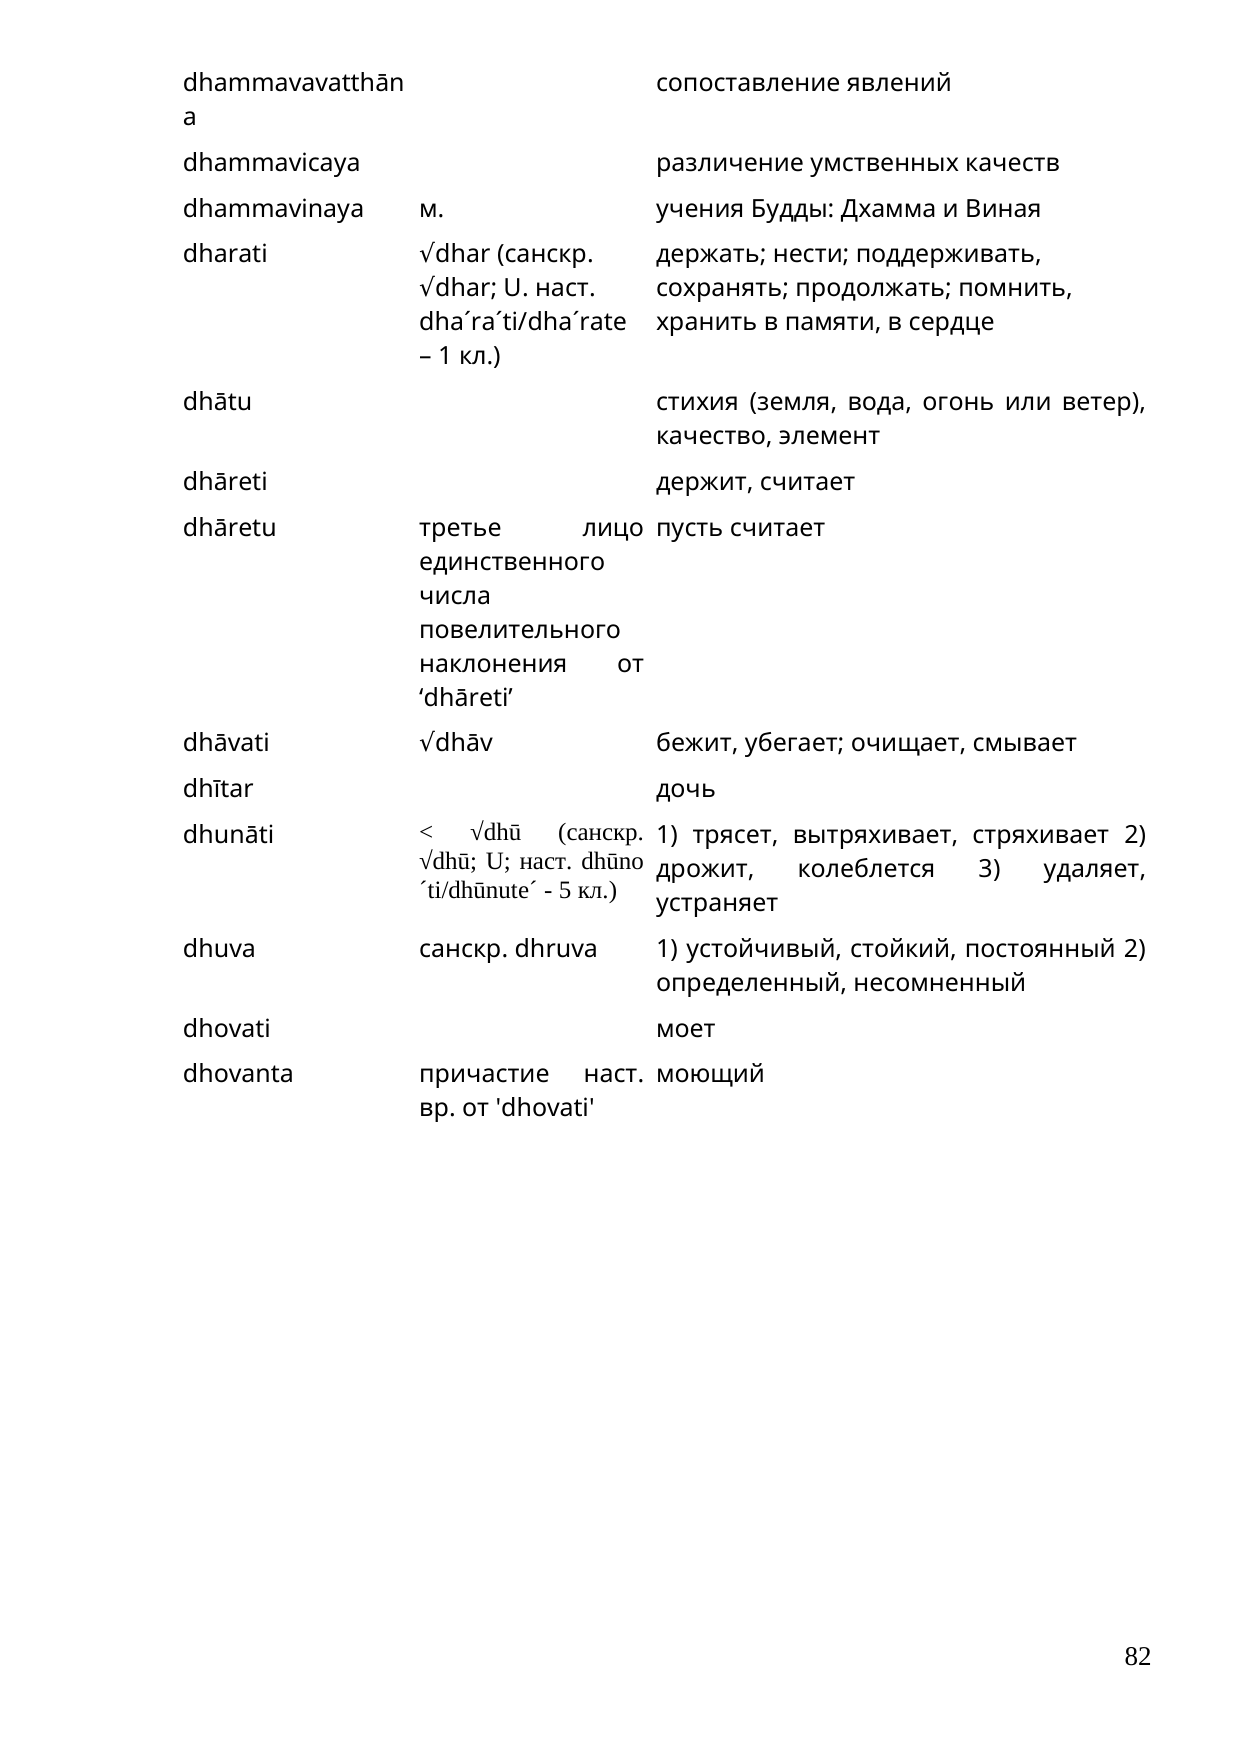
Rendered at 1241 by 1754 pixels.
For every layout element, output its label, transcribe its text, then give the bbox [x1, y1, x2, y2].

table_cell dhāreti [177, 458, 413, 504]
table_cell dhītar [177, 765, 413, 811]
table_cell dharati [177, 231, 413, 378]
table_cell моющий [650, 1051, 1152, 1130]
table_cell третье лицо единственного числа повелительного наклонения от ‘dhāreti’ [413, 504, 650, 719]
table_cell dhammavavatthāna [177, 59, 413, 139]
table_cell учения Будды: Дхамма и Виная [650, 185, 1152, 231]
table_cell dhunāti [177, 811, 413, 925]
table_cell dhātu [177, 378, 413, 458]
table_cell √dhar (санскр. √dhar; U. наст. dha´ra´ti/dha´rate – 1 кл.) [413, 231, 650, 378]
table_cell dhāretu [177, 504, 413, 719]
table_cell [413, 1005, 650, 1051]
table_cell √dhāv [413, 720, 650, 765]
table_cell 1) устойчивый, стойкий, постоянный 2) определенный, несомненный [650, 925, 1152, 1005]
table_cell [413, 139, 650, 185]
table_cell [413, 59, 650, 139]
table_cell различение умственных качеств [650, 139, 1152, 185]
table_cell причастие наст. вр. от 'dhovati' [413, 1051, 650, 1130]
table_cell стихия (земля, вода, огонь или ветер), качество, элемент [650, 378, 1152, 458]
table_cell dhuva [177, 925, 413, 1005]
table_cell dhāvati [177, 720, 413, 765]
table_cell dhammavinaya [177, 185, 413, 231]
table_cell [413, 378, 650, 458]
table_cell бежит, убегает; очищает, смывает [650, 720, 1152, 765]
table_cell [413, 458, 650, 504]
table_cell dhovati [177, 1005, 413, 1051]
table_cell держать; нести; поддерживать, сохранять; продолжать; помнить, хранить в памяти, в сердце [650, 231, 1152, 378]
table_cell дочь [650, 765, 1152, 811]
table_cell dhovanta [177, 1051, 413, 1130]
table_cell 1) трясет, вытряхивает, стряхивает 2) дрожит, колеблется 3) удаляет, устраняет [650, 811, 1152, 925]
table_cell м. [413, 185, 650, 231]
table_cell dhammavicaya [177, 139, 413, 185]
table_cell < √dhū (санскр. √dhū; U; наст. dhūno´ti/dhūnute´ - 5 кл.) [413, 811, 650, 925]
table_cell сопоставление явлений [650, 59, 1152, 139]
table_cell пусть считает [650, 504, 1152, 719]
table_cell [413, 765, 650, 811]
table_cell санскр. dhruva [413, 925, 650, 1005]
table_cell держит, считает [650, 458, 1152, 504]
table_cell моет [650, 1005, 1152, 1051]
